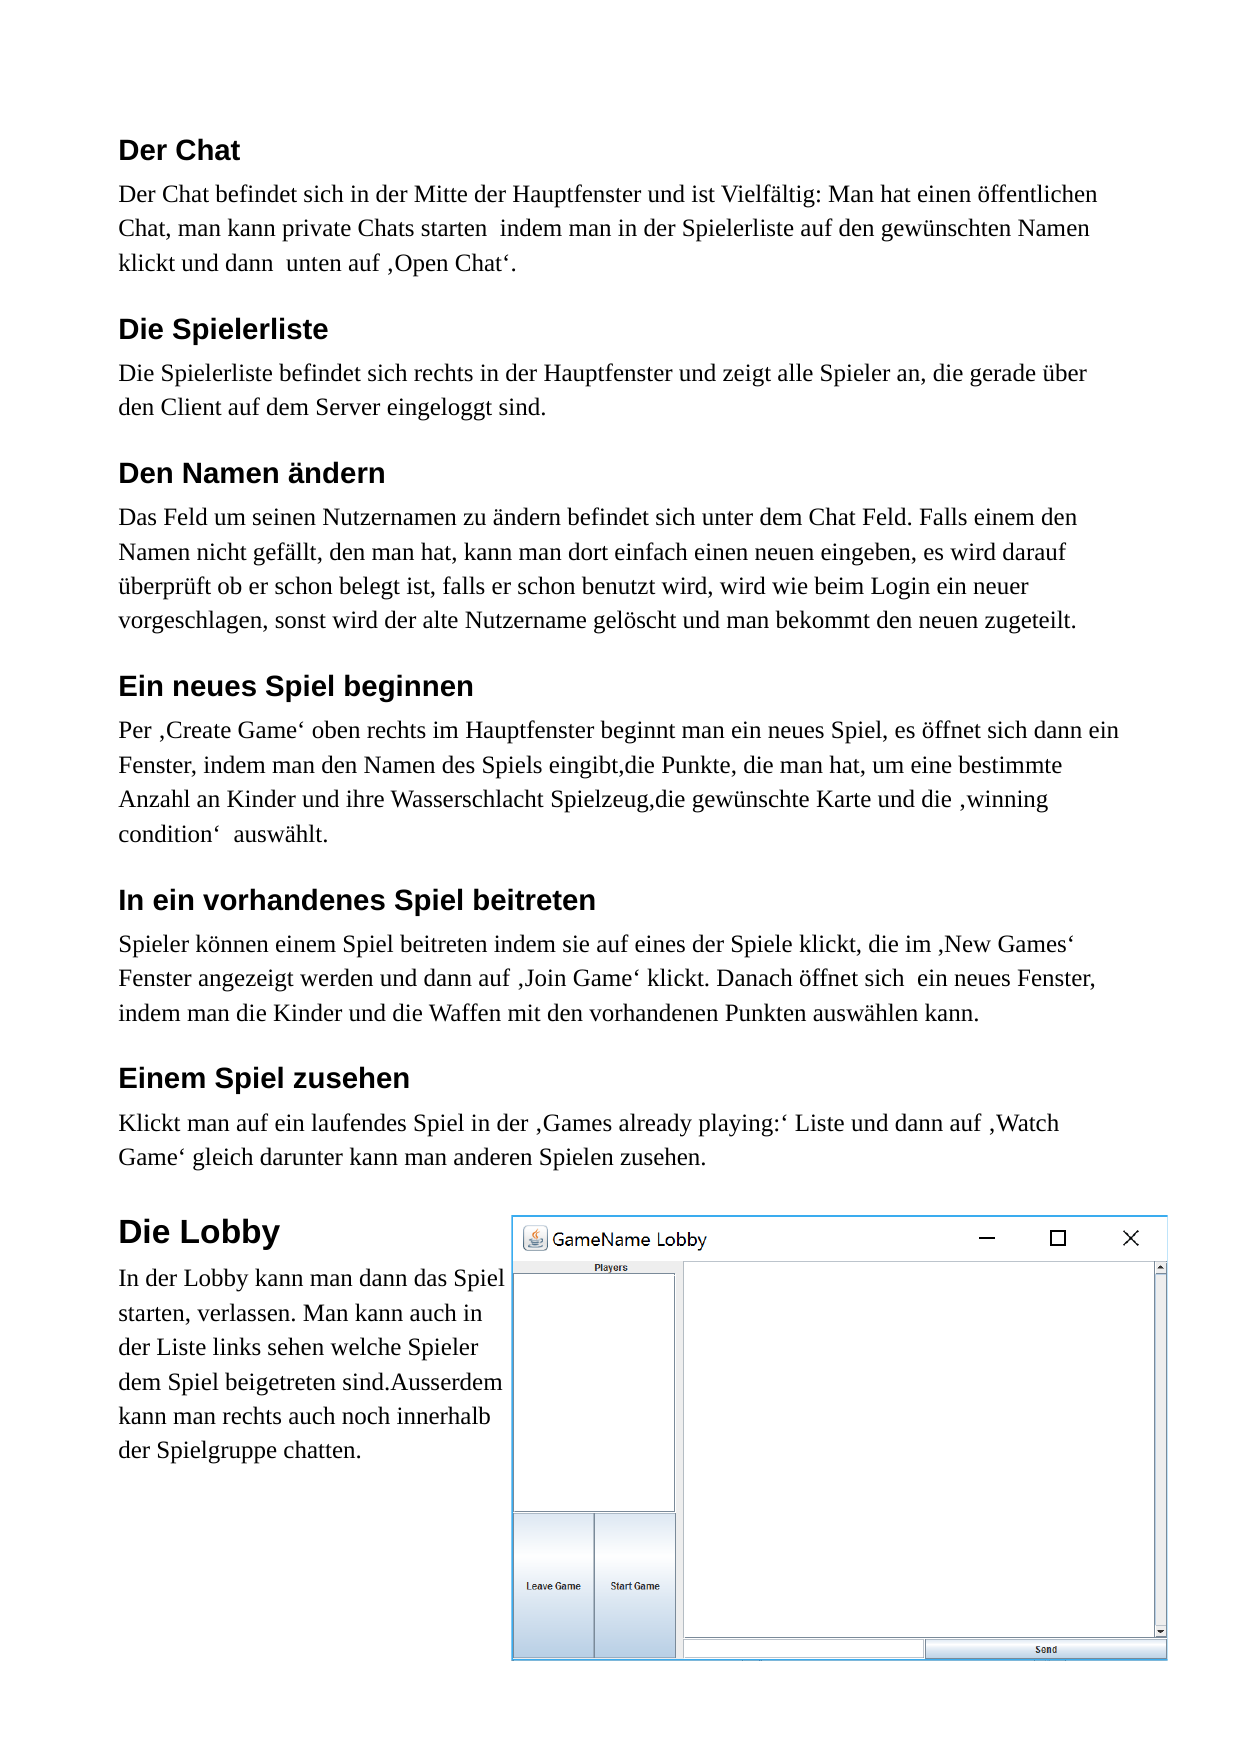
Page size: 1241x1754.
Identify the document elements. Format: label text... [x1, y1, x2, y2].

subtitle Einem Spiel zusehen [118, 1061, 1122, 1095]
text Das Feld um seinen Nutzernamen zu ändern befindet sich unter dem Chat Feld. Falls einem den Namen nicht gefällt, den man hat, kann man dort einfach einen neuen eingeben, es wird darauf überprüft ob er schon belegt ist, falls er schon benutzt wird, wird wie beim Login ein neuer vorgeschlagen, sonst wird der alte Nutzername gelöscht und man bekommt den neuen zugeteilt. [118, 502, 1122, 634]
subtitle In ein vorhandenes Spiel beitreten [118, 883, 1122, 916]
text Per ‚Create Game‘ oben rechts im Hauptfenster beginnt man ein neues Spiel, es öffnet sich dann ein Fenster, indem man den Namen des Spiels eingibt,die Punkte, die man hat, um eine bestimmte Anzahl an Kinder und ihre Wasserschlacht Spielzeug,die gewünschte Karte und die ‚winning condition‘ auswählt. [118, 716, 1122, 848]
text Der Chat befindet sich in der Mitte der Hauptfenster und ist Vielfältig: Man hat einen öffentlichen Chat, man kann private Chats starten indem man in der Spielerliste auf den gewünschten Namen klickt und dann unten auf ‚Open Chat‘. [118, 179, 1122, 277]
subtitle Der Chat [118, 133, 1122, 166]
subtitle Den Namen ändern [118, 456, 1122, 490]
subtitle Die Spielerliste [118, 312, 1122, 345]
subtitle Die Lobby [118, 1212, 1122, 1251]
picture [511, 1215, 1168, 1661]
text In der Lobby kann man dann das Spiel starten, verlassen. Man kann auch in der Liste links sehen welche Spieler dem Spiel beigetreten sind.Ausserdem kann man rechts auch noch innerhalb der Spielgruppe chatten. [118, 1263, 511, 1464]
text Klickt man auf ein laufendes Spiel in der ‚Games already playing:‘ Liste und dann auf ‚Watch Game‘ gleich darunter kann man anderen Spielen zusehen. [118, 1108, 1122, 1171]
text Spieler können einem Spiel beitreten indem sie auf eines der Spiele klickt, die im ,New Games‘ Fenster angezeigt werden und dann auf ‚Join Game‘ klickt. Danach öffnet sich ein neues Fenster, indem man die Kinder und die Waffen mit den vorhandenen Punkten auswählen kann. [118, 929, 1122, 1027]
text Die Spielerliste befindet sich rechts in der Hauptfenster und zeigt alle Spieler an, die gerade über den Client auf dem Server eingeloggt sind. [118, 358, 1122, 421]
subtitle Ein neues Spiel beginnen [118, 669, 1122, 703]
